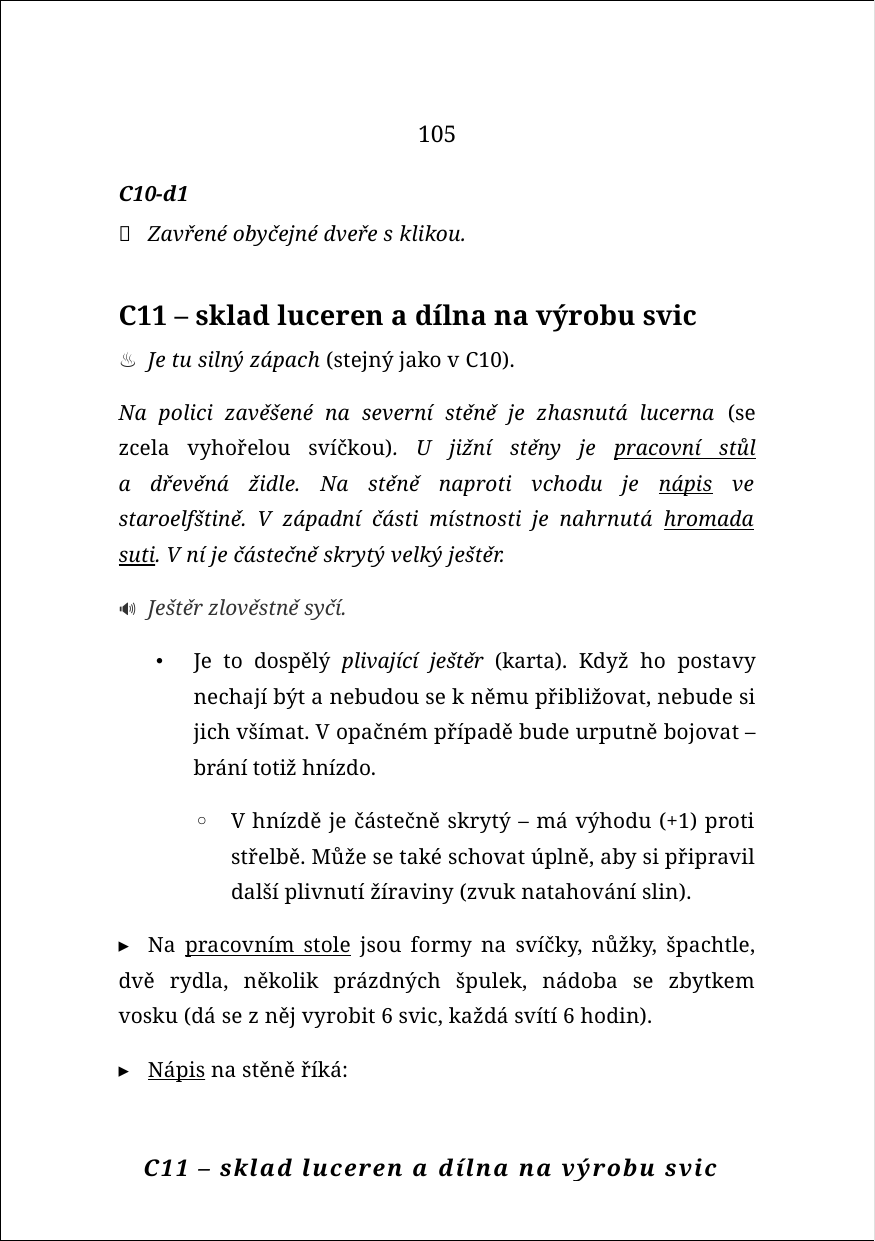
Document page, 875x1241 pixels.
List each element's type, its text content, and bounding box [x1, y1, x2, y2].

text ▸ Na pracovním stole jsou formy na svíčky, nůžky, špachtle, dvě rydla, několik prázdných špulek, nádoba se zbytkem vosku (dá se z⁠ něj vyrobit 6 svic, každá svítí 6 hodin). [118, 931, 756, 1030]
subtitle C11 – sklad luceren a⁠ dílna na výrobu svic [118, 296, 756, 333]
text Na polici zavěšené na severní stěně je zhasnutá lucerna (se zcela vyhořelou svíčkou). U⁠ jižní stěny je pracovní stůl a⁠ dřevěná židle. Na stěně naproti vchodu je nápis ve staroelfštině. V⁠ západní části místnosti je nahrnutá hromada suti. V⁠ ní je částečně skrytý velký ještěr. [118, 398, 756, 568]
text ♨ Je tu silný zápach (stejný jako v⁠ C10). [118, 345, 756, 373]
text ▸ Nápis na stěně říká: [118, 1055, 756, 1083]
list V⁠ hnízdě je částečně skrytý – má výhodu (+1) proti střelbě. Může se také schovat úplně, aby si připravil další plivnutí žíraviny (zvuk natahování slin). [193, 806, 756, 906]
list Je to dospělý plivající ještěr (karta). Když ho postavy nechají být a⁠ nebudou se k⁠ němu přibližovat, nebude si jich všímat. V⁠ opačném případě bude urputně bojovat – brání totiž hnízdo. [156, 646, 756, 781]
subtitle C10-d1 [118, 179, 756, 207]
text 🚪 Zavřené obyčejné dveře s⁠ klikou. [118, 219, 756, 248]
text 🔊 Ještěr zlověstně syčí. [118, 593, 756, 622]
